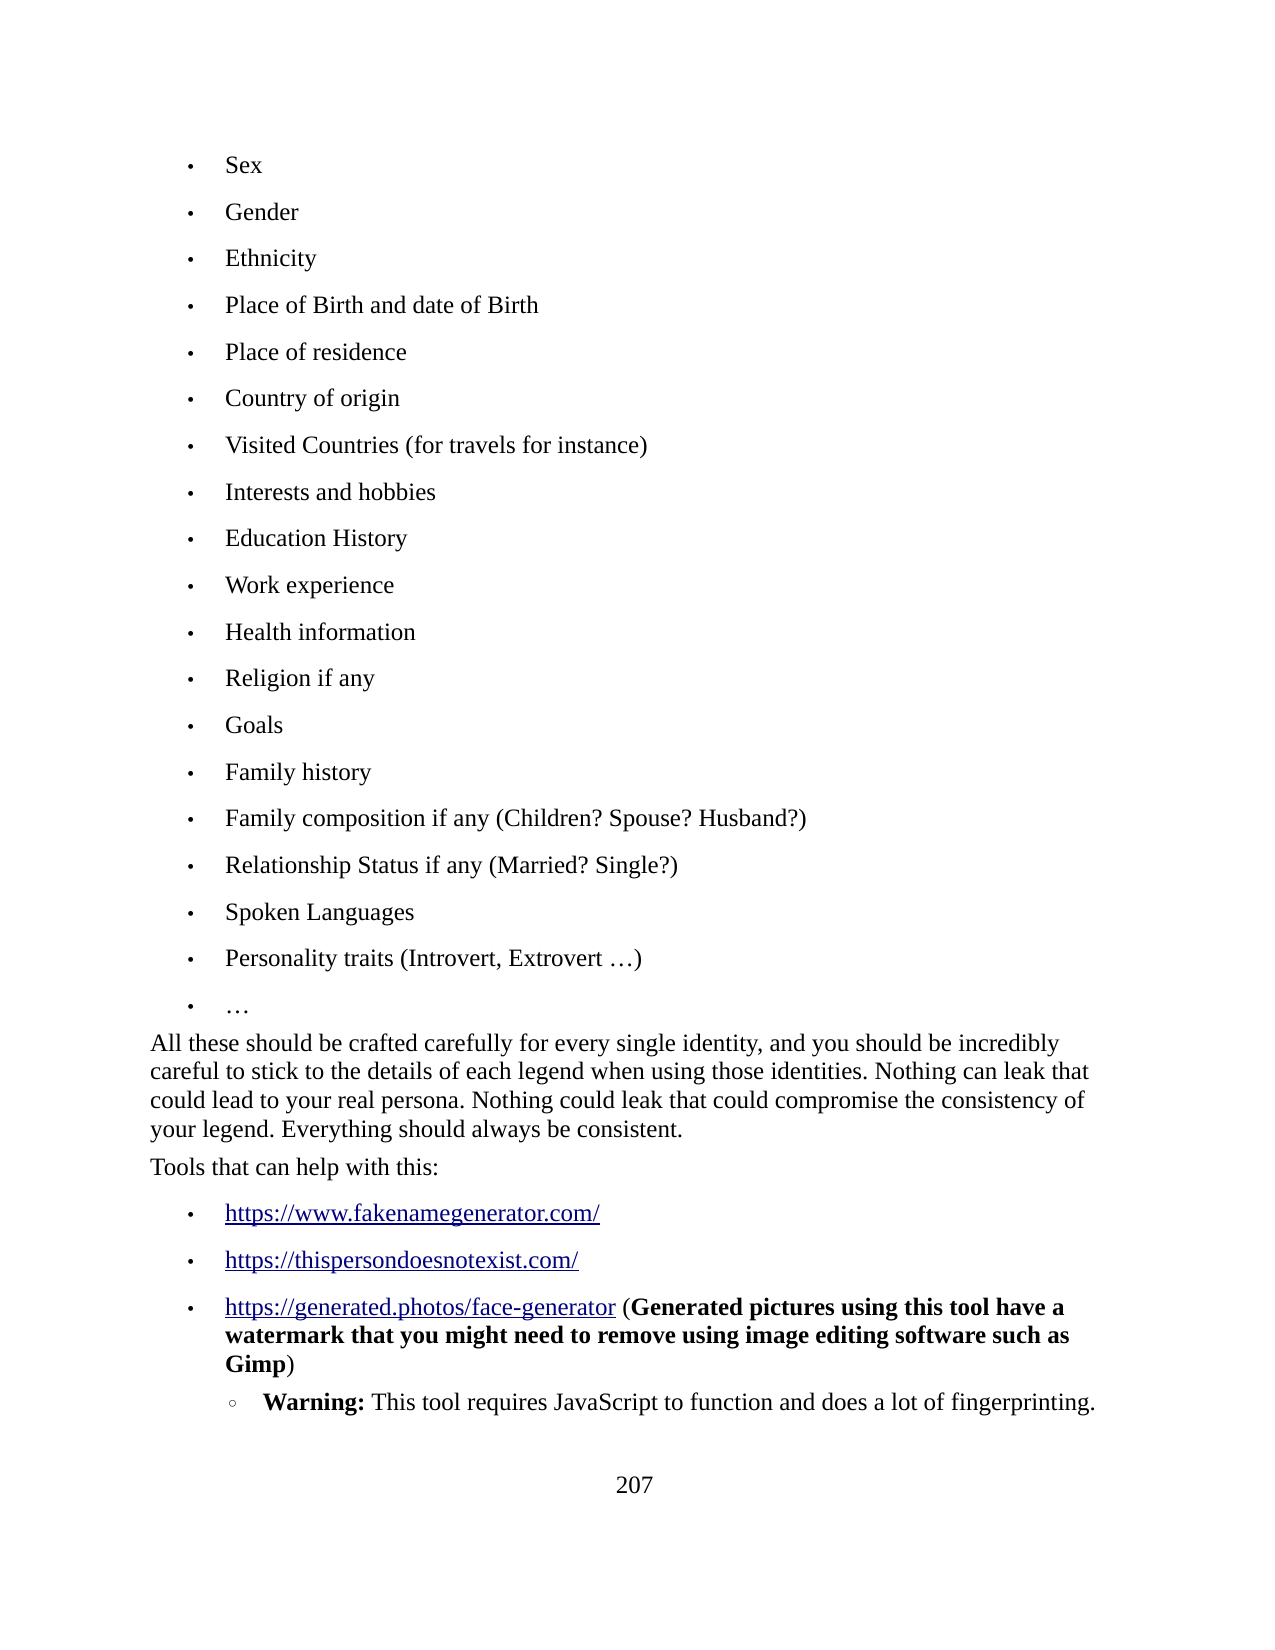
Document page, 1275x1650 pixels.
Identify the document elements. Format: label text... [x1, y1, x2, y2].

list Spoken Languages [187, 897, 1125, 925]
list Visited Countries (for travels for instance) [187, 430, 1125, 459]
list Religion if any [187, 663, 1125, 692]
text All these should be crafted carefully for every single identity, and you should be incredibly careful to stick to the details of each legend when using those identities. Nothing can leak that could lead to your real persona. Nothing could leak that could compromise the consistency of your legend. Everything should always be consistent. [150, 1028, 1125, 1143]
text Tools that can help with this: [150, 1152, 1125, 1180]
list Health information [187, 617, 1125, 645]
list Sex [187, 150, 1125, 179]
list Family composition if any (Children? Spouse? Husband?) [187, 803, 1125, 832]
list Personality traits (Introvert, Extrovert …) [187, 943, 1125, 972]
list https://thispersondoesnotexist.com/ [187, 1245, 1125, 1274]
list Family history [187, 757, 1125, 785]
list Gender [187, 197, 1125, 225]
list Country of origin [187, 383, 1125, 412]
list Education History [187, 523, 1125, 552]
list Place of residence [187, 337, 1125, 365]
list Goals [187, 710, 1125, 739]
list Relationship Status if any (Married? Single?) [187, 850, 1125, 879]
list Interests and hobbies [187, 477, 1125, 505]
list https://generated.photos/face-generator (Generated pictures using this tool have a watermark that you might need to remove using image editing software such as Gimp) [187, 1292, 1125, 1378]
list Place of Birth and date of Birth [187, 290, 1125, 319]
list … [187, 990, 1125, 1019]
list Ethnicity [187, 243, 1125, 272]
list Warning: This tool requires JavaScript to function and does a lot of fingerprinting. [225, 1387, 1125, 1416]
list Work experience [187, 570, 1125, 599]
list https://www.fakenamegenerator.com/ [187, 1198, 1125, 1227]
